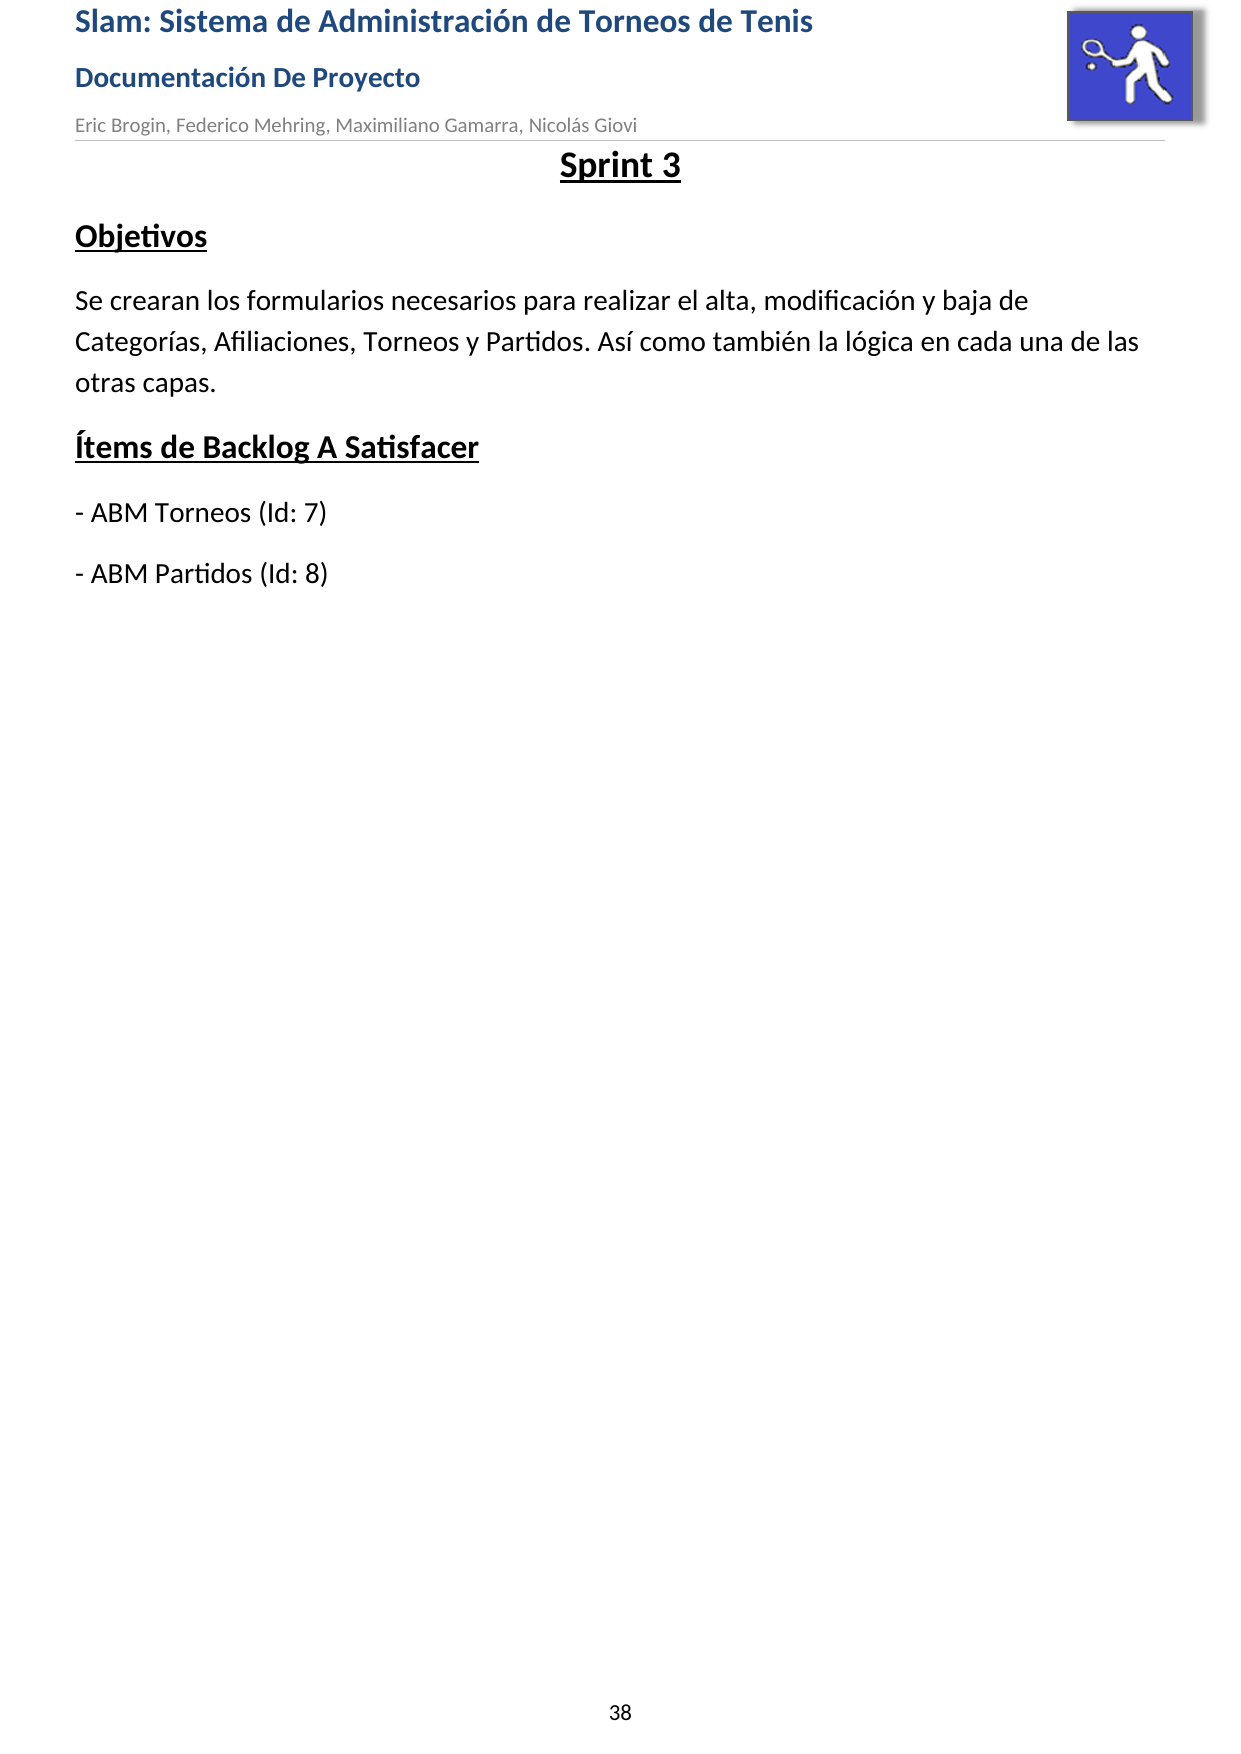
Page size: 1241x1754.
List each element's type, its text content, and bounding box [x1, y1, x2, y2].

text Ítems de Backlog A Satisfacer [75, 426, 1165, 467]
text Sprint 3 [75, 141, 1165, 187]
text Objetivos [75, 215, 1165, 256]
picture [1065, 1, 1214, 131]
text - ABM Torneos (Id: 7) [75, 494, 1165, 529]
text Se crearan los formularios necesarios para realizar el alta, modificación y baja de Categorías, Afiliaciones, Torneos y Partidos. Así como también la lógica en cada una de las otras capas. [75, 282, 1165, 400]
text - ABM Partidos (Id: 8) [75, 555, 1165, 591]
